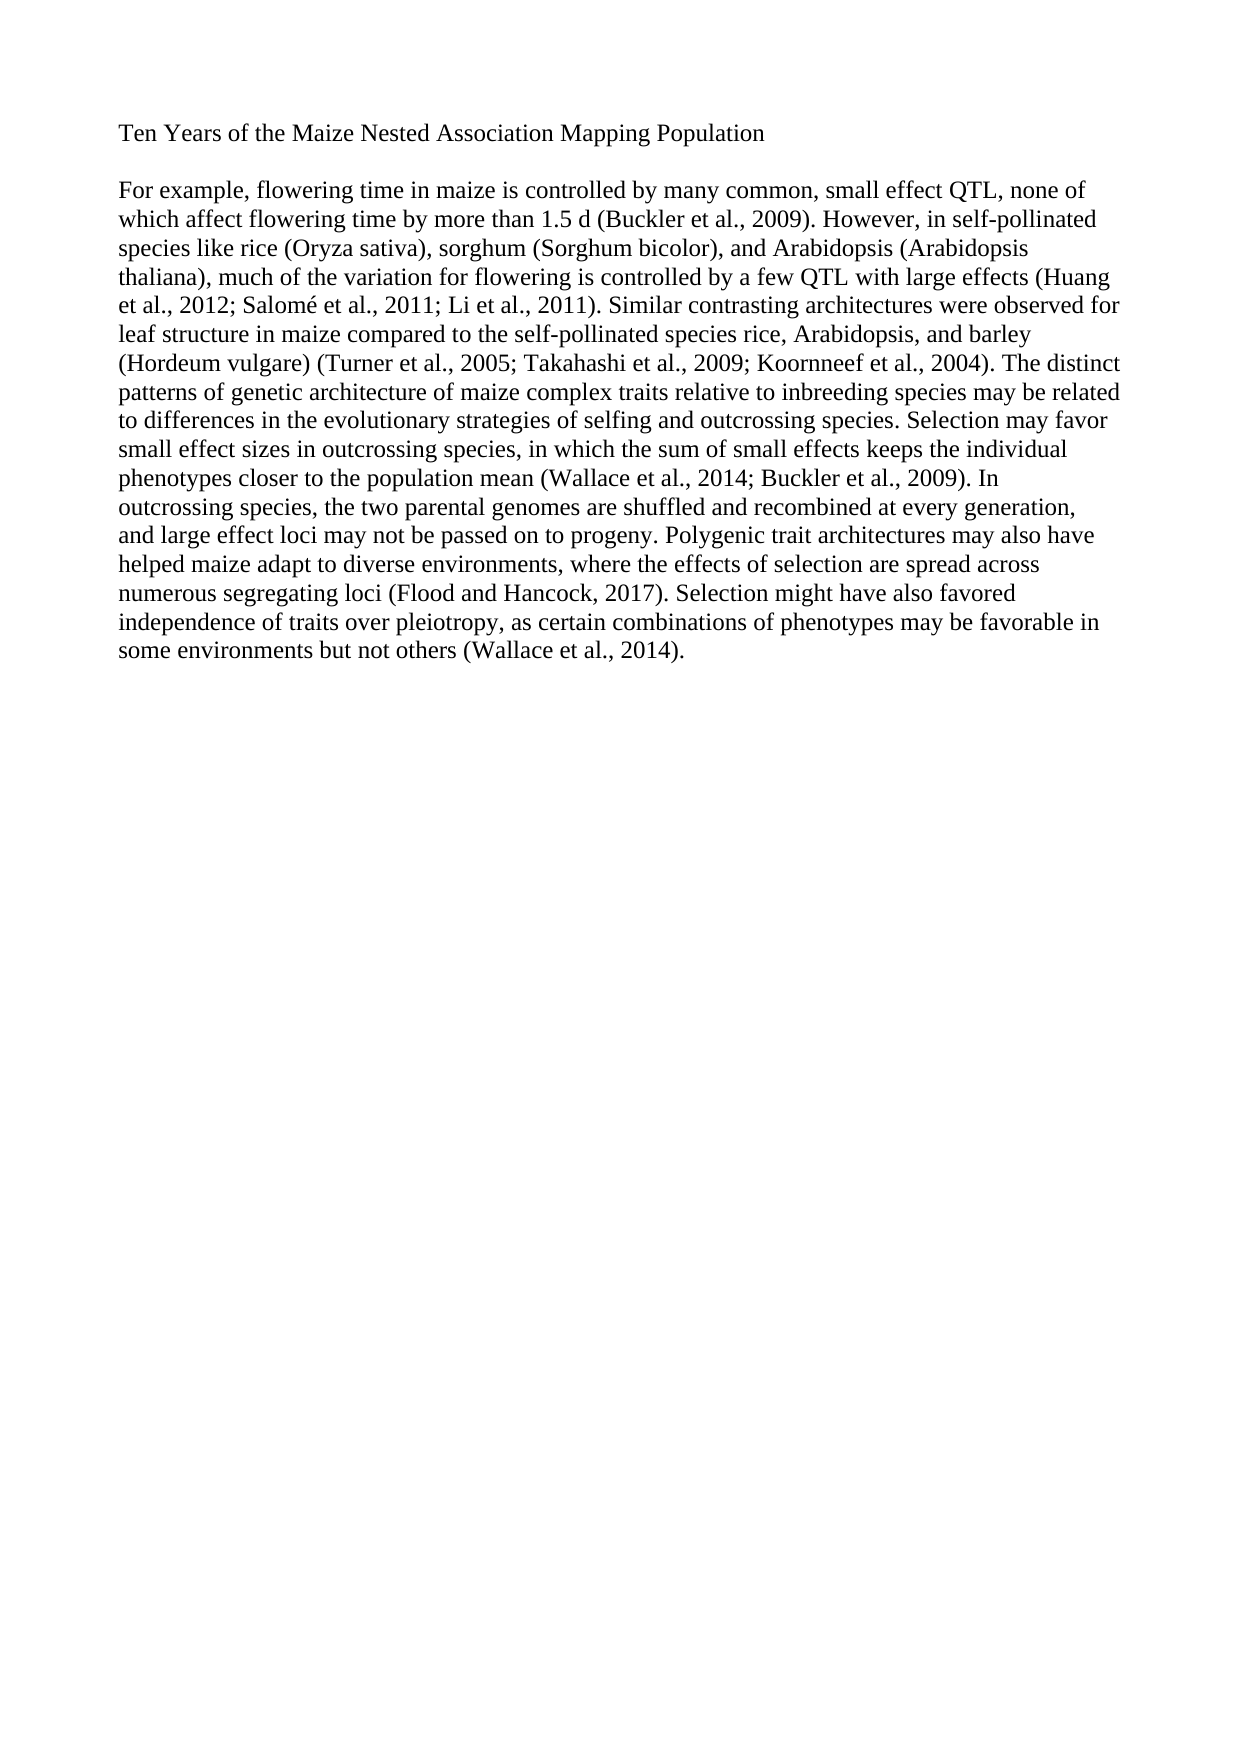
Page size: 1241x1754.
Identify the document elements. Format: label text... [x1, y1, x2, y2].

text and large effect loci may not be passed on to progeny. Polygenic trait architectures may also have [118, 521, 1122, 549]
text some environments but not others (Wallace et al., 2014). [118, 636, 1122, 664]
text For example, flowering time in maize is controlled by many common, small effect QTL, none of which affect flowering time by more than 1.5 d (Buckler et al., 2009). However, in self-pollinated species like rice (Oryza sativa), sorghum (Sorghum bicolor), and Arabidopsis (Arabidopsis thaliana), much of the variation for flowering is controlled by a few QTL with large effects (Huang et al., 2012; Salomé et al., 2011; Li et al., 2011). Similar contrasting architectures were observed for leaf structure in maize compared to the self-pollinated species rice, Arabidopsis, and barley (Hordeum vulgare) (Turner et al., 2005; Takahashi et al., 2009; Koornneef et al., 2004). The distinct patterns of genetic architecture of maize complex traits relative to inbreeding species may be related to differences in the evolutionary strategies of selfing and outcrossing species. Selection may favor [118, 176, 1122, 434]
text phenotypes closer to the population mean (Wallace et al., 2014; Buckler et al., 2009). In [118, 463, 1122, 492]
text numerous segregating loci (Flood and Hancock, 2017). Selection might have also favored [118, 578, 1122, 607]
text helped maize adapt to diverse environments, where the effects of selection are spread across [118, 549, 1122, 578]
text outcrossing species, the two parental genomes are shuffled and recombined at every generation, [118, 492, 1122, 521]
text small effect sizes in outcrossing species, in which the sum of small effects keeps the individual [118, 434, 1122, 463]
text Ten Years of the Maize Nested Association Mapping Population [118, 118, 1122, 147]
text independence of traits over pleiotropy, as certain combinations of phenotypes may be favorable in [118, 607, 1122, 636]
